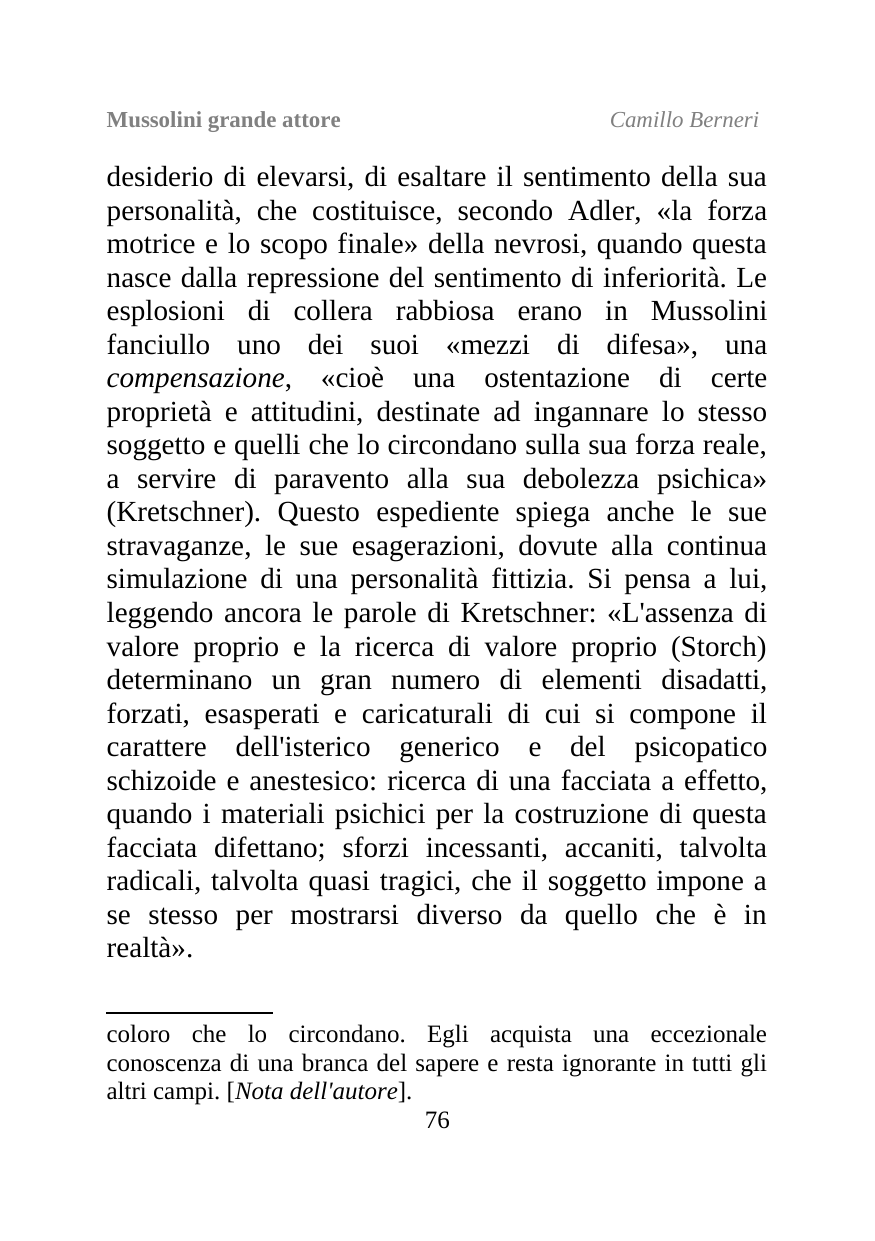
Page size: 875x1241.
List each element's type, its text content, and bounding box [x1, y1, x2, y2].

text desiderio di elevarsi, di esaltare il sentimento della sua personalità, che costituisce, secondo Adler, «la forza motrice e lo scopo finale» della nevrosi, quando questa nasce dalla repressione del sentimento di inferiorità. Le esplosioni di collera rabbiosa erano in Mussolini fanciullo uno dei suoi «mezzi di difesa», una compensazione, «cioè una ostentazione di certe proprietà e attitudini, destinate ad ingannare lo stesso soggetto e quelli che lo circondano sulla sua forza reale, a servire di paravento alla sua debolezza psichica» (Kretschner). Questo espediente spiega anche le sue stravaganze, le sue esagerazioni, dovute alla continua simulazione di una personalità fittizia. Si pensa a lui, leggendo ancora le parole di Kretschner: «L'assenza di valore proprio e la ricerca di valore proprio (Storch) determinano un gran numero di elementi disadatti, forzati, esasperati e caricaturali di cui si compone il carattere dell'isterico generico e del psicopatico schizoide e anestesico: ricerca di una facciata a effetto, quando i materiali psichici per la costruzione di questa facciata difettano; sforzi incessanti, accaniti, talvolta radicali, talvolta quasi tragici, che il soggetto impone a se stesso per mostrarsi diverso da quello che è in realtà». [106, 159, 768, 964]
text coloro che lo circondano. Egli acquista una eccezionale conoscenza di una branca del sapere e resta ignorante in tutti gli altri campi. [Nota dell'autore]. [106, 1019, 768, 1105]
